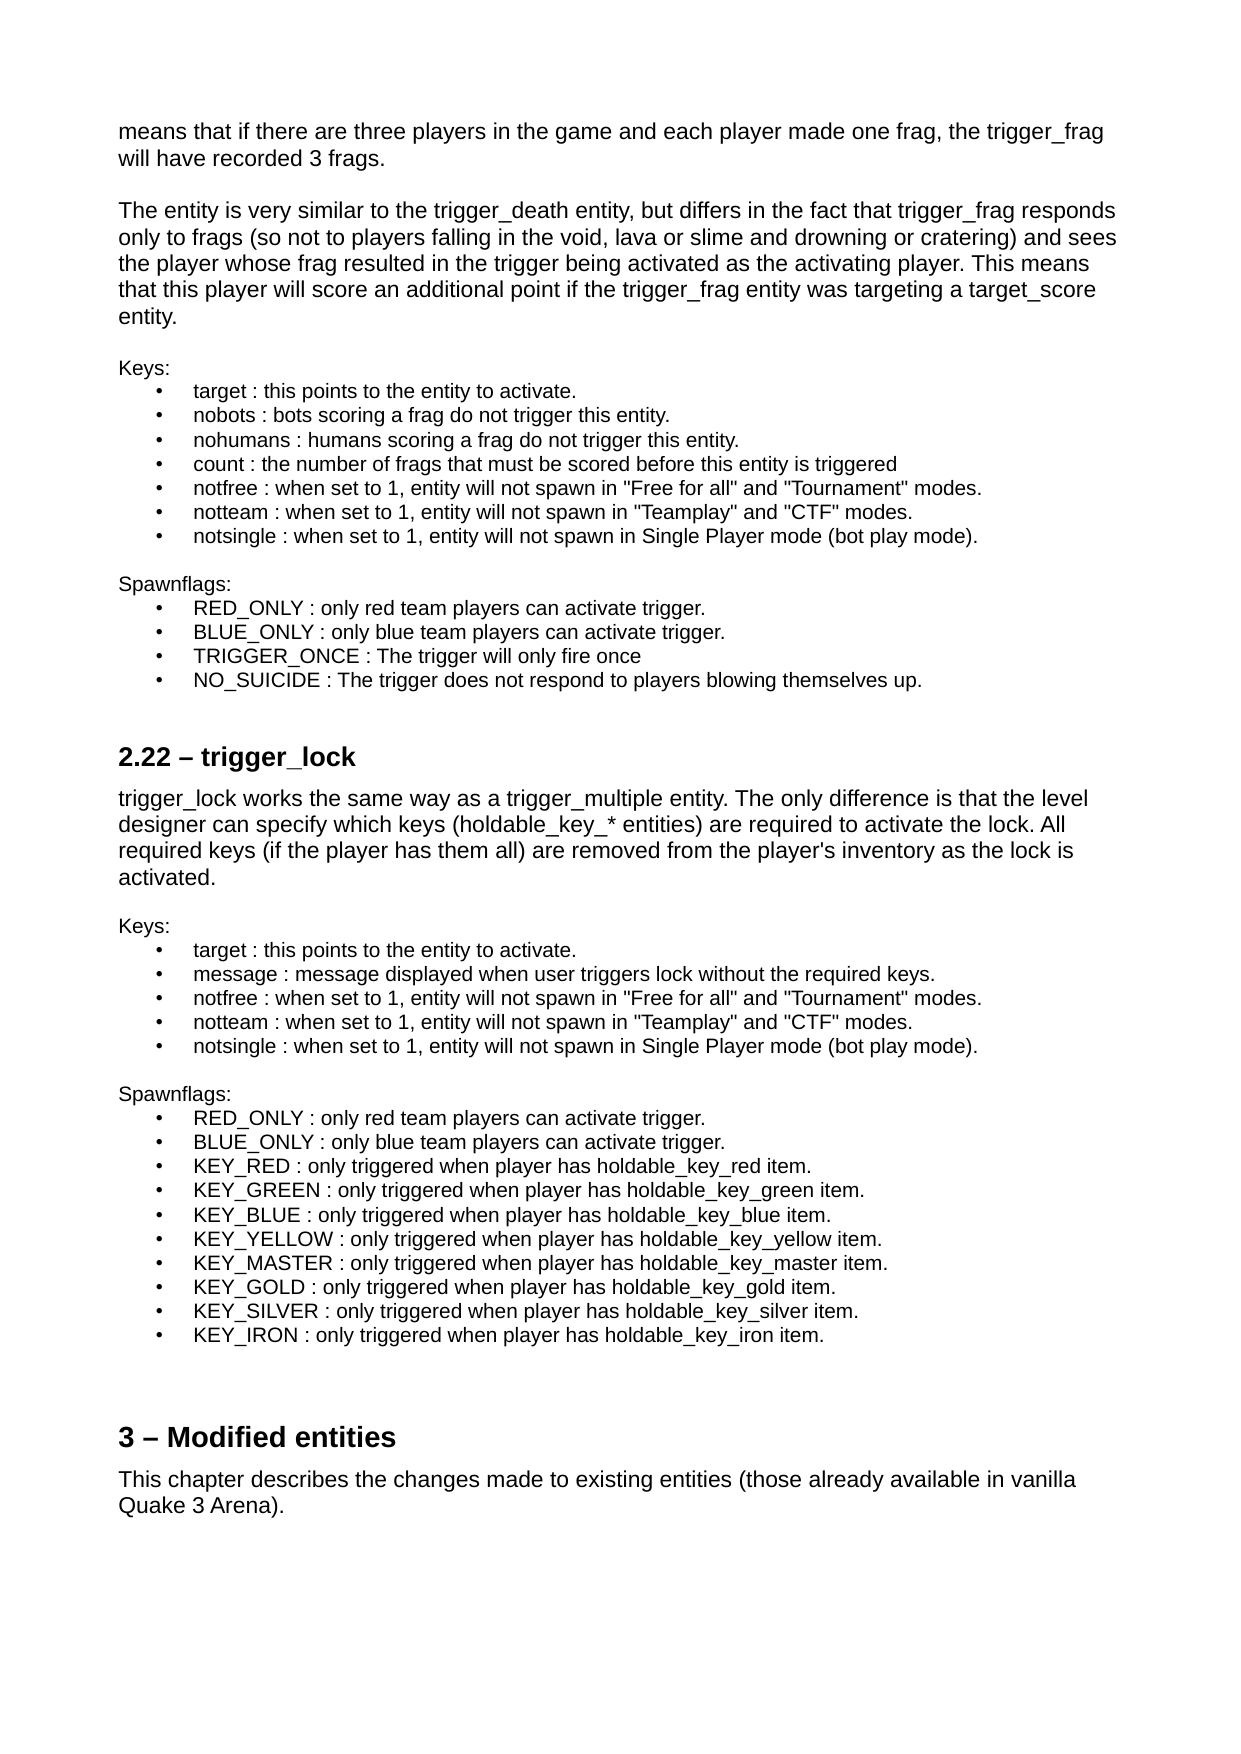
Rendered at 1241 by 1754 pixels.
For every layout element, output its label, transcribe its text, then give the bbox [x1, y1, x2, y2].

text Keys: [118, 355, 1122, 379]
list BLUE_ONLY : only blue team players can activate trigger. [156, 1130, 1122, 1154]
list KEY_IRON : only triggered when player has holdable_key_iron item. [156, 1323, 1122, 1347]
list nobots : bots scoring a frag do not trigger this entity. [156, 403, 1122, 427]
list RED_ONLY : only red team players can activate trigger. [156, 1106, 1122, 1130]
list KEY_SILVER : only triggered when player has holdable_key_silver item. [156, 1299, 1122, 1323]
list message : message displayed when user triggers lock without the required keys. [156, 962, 1122, 986]
subtitle 3 – Modified entities [118, 1420, 1122, 1453]
list KEY_BLUE : only triggered when player has holdable_key_blue item. [156, 1202, 1122, 1226]
list notteam : when set to 1, entity will not spawn in "Teamplay" and "CTF" modes. [156, 499, 1122, 524]
list count : the number of frags that must be scored before this entity is triggered [156, 451, 1122, 476]
list KEY_MASTER : only triggered when player has holdable_key_master item. [156, 1251, 1122, 1274]
text Keys: [118, 914, 1122, 938]
list target : this points to the entity to activate. [156, 379, 1122, 403]
text The entity is very similar to the trigger_death entity, but differs in the fact that trigger_frag responds only to frags (so not to players falling in the void, lava or slime and drowning or cratering) and sees the player whose frag resulted in the trigger being activated as the activating player. This means that this player will score an additional point if the trigger_frag entity was targeting a target_score entity. [118, 197, 1122, 329]
list NO_SUICIDE : The trigger does not respond to players blowing themselves up. [156, 668, 1122, 692]
subtitle 2.22 – trigger_lock [118, 741, 1122, 772]
list KEY_YELLOW : only triggered when player has holdable_key_yellow item. [156, 1226, 1122, 1251]
list RED_ONLY : only red team players can activate trigger. [156, 596, 1122, 620]
text Spawnflags: [118, 1082, 1122, 1106]
list notsingle : when set to 1, entity will not spawn in Single Player mode (bot play mode). [156, 1034, 1122, 1058]
list BLUE_ONLY : only blue team players can activate trigger. [156, 620, 1122, 644]
text Spawnflags: [118, 572, 1122, 596]
list notteam : when set to 1, entity will not spawn in "Teamplay" and "CTF" modes. [156, 1010, 1122, 1034]
list notfree : when set to 1, entity will not spawn in "Free for all" and "Tournament" modes. [156, 476, 1122, 499]
list notfree : when set to 1, entity will not spawn in "Free for all" and "Tournament" modes. [156, 986, 1122, 1010]
list target : this points to the entity to activate. [156, 938, 1122, 962]
list KEY_GREEN : only triggered when player has holdable_key_green item. [156, 1178, 1122, 1202]
list KEY_RED : only triggered when player has holdable_key_red item. [156, 1154, 1122, 1178]
list TRIGGER_ONCE : The trigger will only fire once [156, 644, 1122, 668]
text This chapter describes the changes made to existing entities (those already available in vanilla Quake 3 Arena). [118, 1466, 1122, 1518]
list notsingle : when set to 1, entity will not spawn in Single Player mode (bot play mode). [156, 524, 1122, 548]
text trigger_lock works the same way as a trigger_multiple entity. The only difference is that the level designer can specify which keys (holdable_key_* entities) are required to activate the lock. All required keys (if the player has them all) are removed from the player's inventory as the lock is activated. [118, 784, 1122, 890]
list KEY_GOLD : only triggered when player has holdable_key_gold item. [156, 1274, 1122, 1299]
text means that if there are three players in the game and each player made one frag, the trigger_frag will have recorded 3 frags. [118, 118, 1122, 171]
list nohumans : humans scoring a frag do not trigger this entity. [156, 427, 1122, 451]
